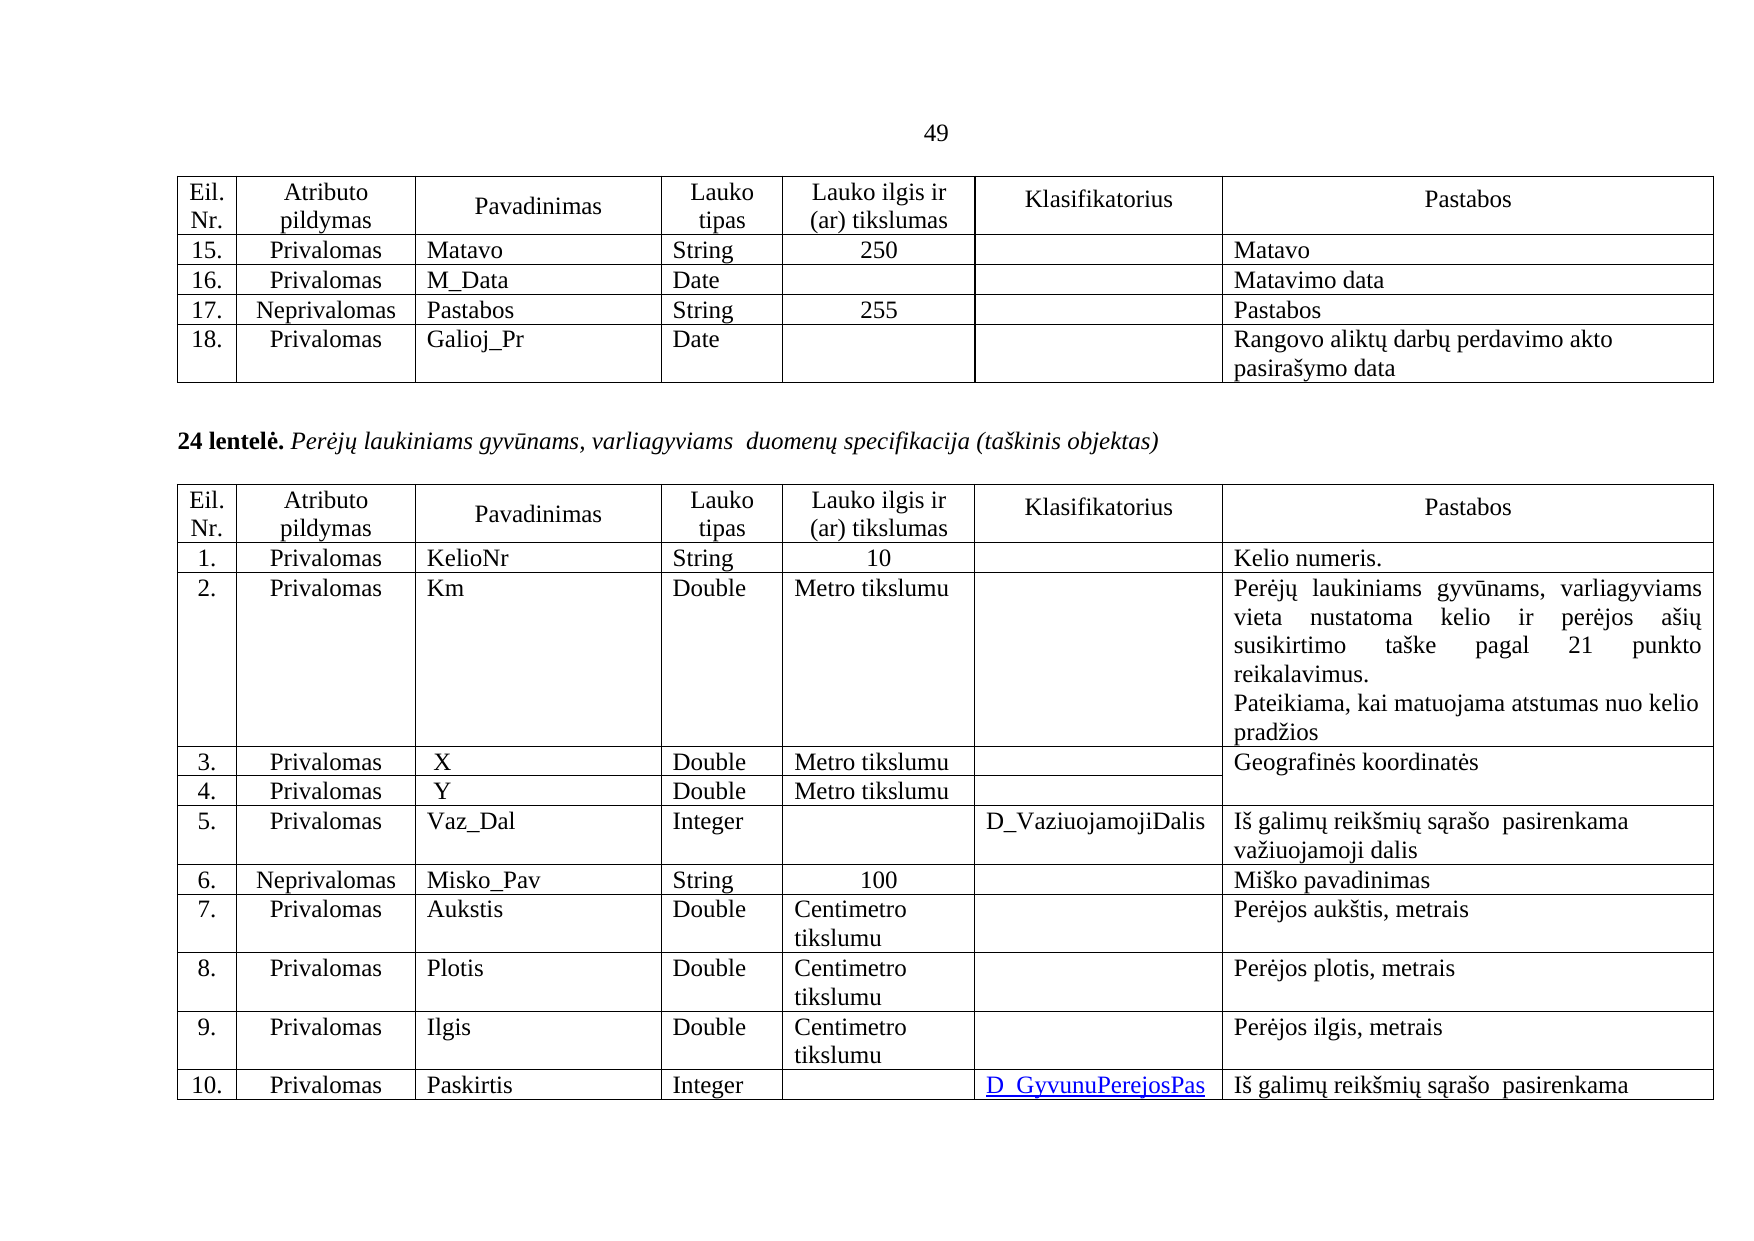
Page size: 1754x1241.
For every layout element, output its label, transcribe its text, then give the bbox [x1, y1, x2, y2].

table_cell Double [662, 953, 782, 1011]
table_cell [975, 776, 1222, 805]
table_cell Paskirtis [416, 1070, 661, 1099]
table_cell Date [662, 325, 782, 382]
table_cell String [662, 295, 782, 323]
table_cell Plotis [416, 953, 661, 1011]
table_cell [783, 265, 974, 294]
table_header Lauko ilgis ir (ar) tikslumas [783, 485, 974, 542]
table_cell [976, 295, 1222, 323]
table_cell 10 [783, 543, 974, 572]
table_header Eil. Nr. [178, 177, 236, 234]
table_cell [975, 573, 1222, 746]
table_cell Vaz_Dal [416, 806, 661, 864]
table_cell [783, 325, 974, 382]
table_header Pastabos [1223, 485, 1713, 542]
table_cell 15. [178, 235, 236, 264]
table_cell 18. [178, 325, 236, 382]
table_cell D_GyvunuPerejosPas [975, 1070, 1222, 1099]
table_cell [975, 865, 1222, 893]
table_cell Geografinės koordinatės [1223, 747, 1713, 805]
table_cell 2. [178, 573, 236, 746]
table_cell Matavimo data [1223, 265, 1713, 294]
table_header Lauko tipas [662, 177, 782, 234]
table_header Pavadinimas [416, 177, 661, 234]
table_cell [783, 806, 974, 864]
table_cell Matavo [1223, 235, 1713, 264]
table_cell 4. [178, 776, 236, 805]
table_cell Perėjų laukiniams gyvūnams, varliagyviams vieta nustatoma kelio ir perėjos ašių susikirtimo taške pagal 21 punkto reikalavimus. Pateikiama, kai matuojama atstumas nuo kelio pradžios [1223, 573, 1713, 746]
table_cell Metro tikslumu [783, 747, 974, 775]
table_cell Iš galimų reikšmių sąrašo pasirenkama [1223, 1070, 1713, 1099]
table_cell Rangovo aliktų darbų perdavimo akto pasirašymo data [1223, 325, 1713, 382]
table_cell Ilgis [416, 1012, 661, 1069]
table_header Lauko tipas [662, 485, 782, 542]
table_cell String [662, 865, 782, 893]
table_cell Neprivalomas [237, 295, 415, 323]
table_cell 255 [783, 295, 974, 323]
table_cell Kelio numeris. [1223, 543, 1713, 572]
table_cell String [662, 235, 782, 264]
table_cell Double [662, 747, 782, 775]
table_cell 3. [178, 747, 236, 775]
table_header Lauko ilgis ir (ar) tikslumas [783, 177, 974, 234]
table_cell D_VaziuojamojiDalis [975, 806, 1222, 864]
table_cell Privalomas [237, 1070, 415, 1099]
table_cell Matavo [416, 235, 661, 264]
table_cell Pastabos [1223, 295, 1713, 323]
table_cell Pastabos [416, 295, 661, 323]
table_cell Privalomas [237, 325, 415, 382]
table_cell M_Data [416, 265, 661, 294]
table_header Atributo pildymas [237, 485, 415, 542]
table_cell Centimetro tikslumu [783, 953, 974, 1011]
table_cell 250 [783, 235, 974, 264]
table_header Atributo pildymas [237, 177, 415, 234]
table_cell [975, 953, 1222, 1011]
table_cell 8. [178, 953, 236, 1011]
table_cell [783, 1070, 974, 1099]
table_cell Perėjos aukštis, metrais [1223, 895, 1713, 952]
table_cell KelioNr [416, 543, 661, 572]
table_cell Centimetro tikslumu [783, 1012, 974, 1069]
table_cell Privalomas [237, 265, 415, 294]
table_header Klasifikatorius [976, 177, 1222, 234]
table_cell [976, 265, 1222, 294]
table_cell 10. [178, 1070, 236, 1099]
table_header Eil. Nr. [178, 485, 236, 542]
table_cell Metro tikslumu [783, 776, 974, 805]
table_cell Double [662, 1012, 782, 1069]
table_cell 1. [178, 543, 236, 572]
table_cell X [416, 747, 661, 775]
table_cell [976, 235, 1222, 264]
table_header Pavadinimas [416, 485, 661, 542]
table_cell Integer [662, 1070, 782, 1099]
table_cell 17. [178, 295, 236, 323]
table_cell Aukstis [416, 895, 661, 952]
table_cell Metro tikslumu [783, 573, 974, 746]
table_cell [975, 747, 1222, 775]
table_cell Neprivalomas [237, 865, 415, 893]
table_cell 9. [178, 1012, 236, 1069]
table_cell 16. [178, 265, 236, 294]
table_cell Y [416, 776, 661, 805]
table_cell Privalomas [237, 776, 415, 805]
table_cell Galioj_Pr [416, 325, 661, 382]
table_cell [975, 895, 1222, 952]
table_cell Double [662, 895, 782, 952]
table_header Klasifikatorius [975, 485, 1222, 542]
table_cell Date [662, 265, 782, 294]
table_cell Double [662, 573, 782, 746]
table_cell Privalomas [237, 806, 415, 864]
table_cell Privalomas [237, 1012, 415, 1069]
table_cell Privalomas [237, 895, 415, 952]
table_cell [975, 1012, 1222, 1069]
table_cell 7. [178, 895, 236, 952]
table_cell Privalomas [237, 573, 415, 746]
table_cell Misko_Pav [416, 865, 661, 893]
table_cell Privalomas [237, 953, 415, 1011]
table_cell [976, 325, 1222, 382]
table_header Pastabos [1223, 177, 1713, 234]
table_cell Integer [662, 806, 782, 864]
table_cell Miško pavadinimas [1223, 865, 1713, 893]
table_cell 5. [178, 806, 236, 864]
table_cell 100 [783, 865, 974, 893]
table_cell Perėjos ilgis, metrais [1223, 1012, 1713, 1069]
table_cell 6. [178, 865, 236, 893]
table_cell Perėjos plotis, metrais [1223, 953, 1713, 1011]
table_cell [975, 543, 1222, 572]
table_cell Privalomas [237, 543, 415, 572]
table_cell Privalomas [237, 235, 415, 264]
table_cell String [662, 543, 782, 572]
table_cell Centimetro tikslumu [783, 895, 974, 952]
table_cell Double [662, 776, 782, 805]
table_cell Privalomas [237, 747, 415, 775]
table_cell Km [416, 573, 661, 746]
table_cell Iš galimų reikšmių sąrašo pasirenkama važiuojamoji dalis [1223, 806, 1713, 864]
text 24 lentelė. Perėjų laukiniams gyvūnams, varliagyviams duomenų specifikacija (taškinis objektas) [177, 426, 1695, 455]
